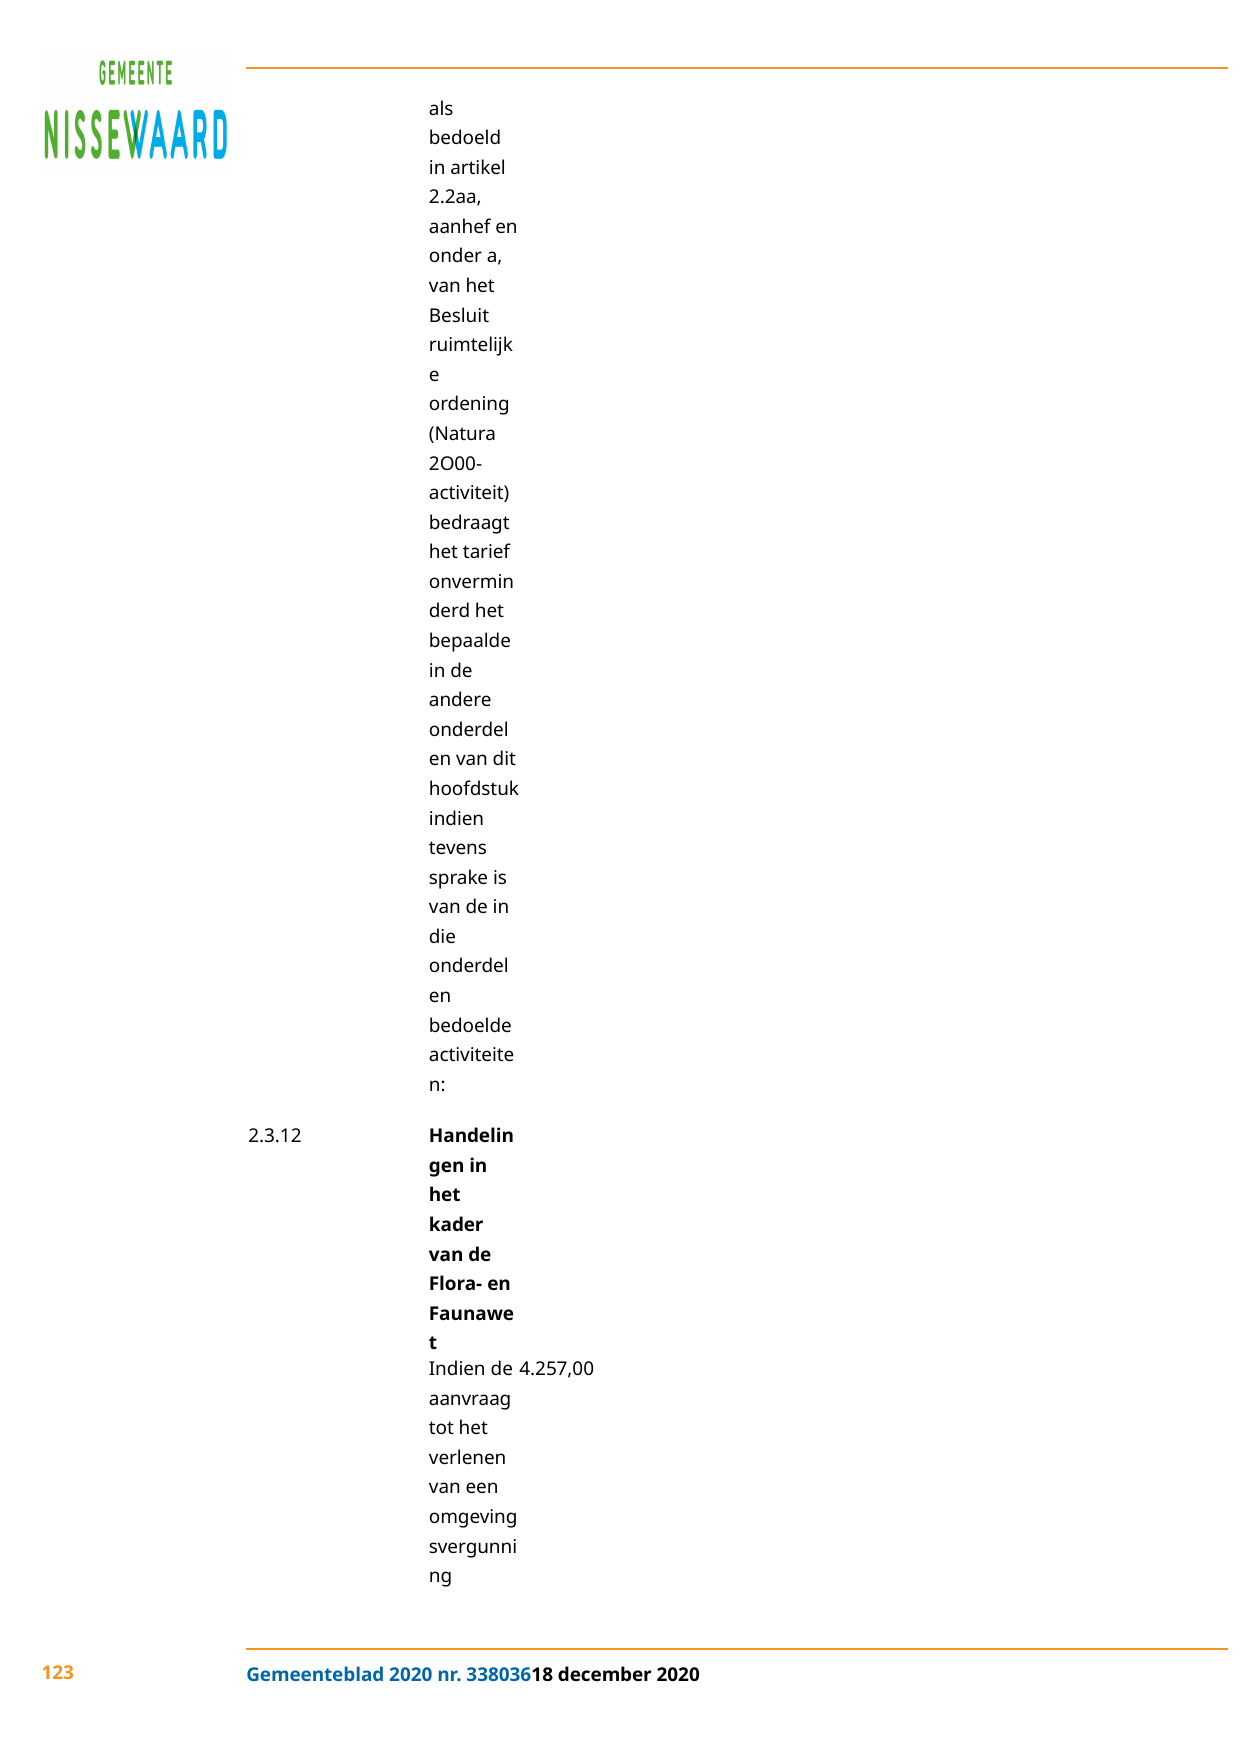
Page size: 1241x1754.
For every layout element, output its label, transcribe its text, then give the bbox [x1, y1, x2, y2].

table_cell [338, 1123, 429, 1355]
table_cell [519, 95, 609, 1097]
picture [41, 47, 231, 172]
table_cell 2.3.12 [248, 1123, 338, 1355]
table_cell [338, 1355, 429, 1588]
table_cell 4.257,00 [519, 1355, 609, 1588]
table_cell [338, 95, 429, 1097]
table_cell [248, 1355, 338, 1588]
table_cell [248, 1097, 338, 1122]
table_cell als bedoeld in artikel 2.2aa, aanhef en onder a, van het Besluit ruimtelijke ordening (Natura 2O00-activiteit) bedraagt het tarief onverminderd het bepaalde in de andere onderdelen van dit hoofdstuk indien tevens sprake is van de in die onderdelen bedoelde activiteiten: [429, 95, 519, 1097]
table_cell [338, 1097, 429, 1122]
table_cell [429, 1097, 519, 1122]
table_cell Indien de aanvraag tot het verlenen van een omgevingsvergunning [429, 1355, 519, 1588]
table_cell [248, 95, 338, 1097]
table_cell [519, 1097, 609, 1122]
table_cell [519, 1123, 609, 1355]
table_cell Handelingen in het kader van de Flora- en Faunawet [429, 1123, 519, 1355]
